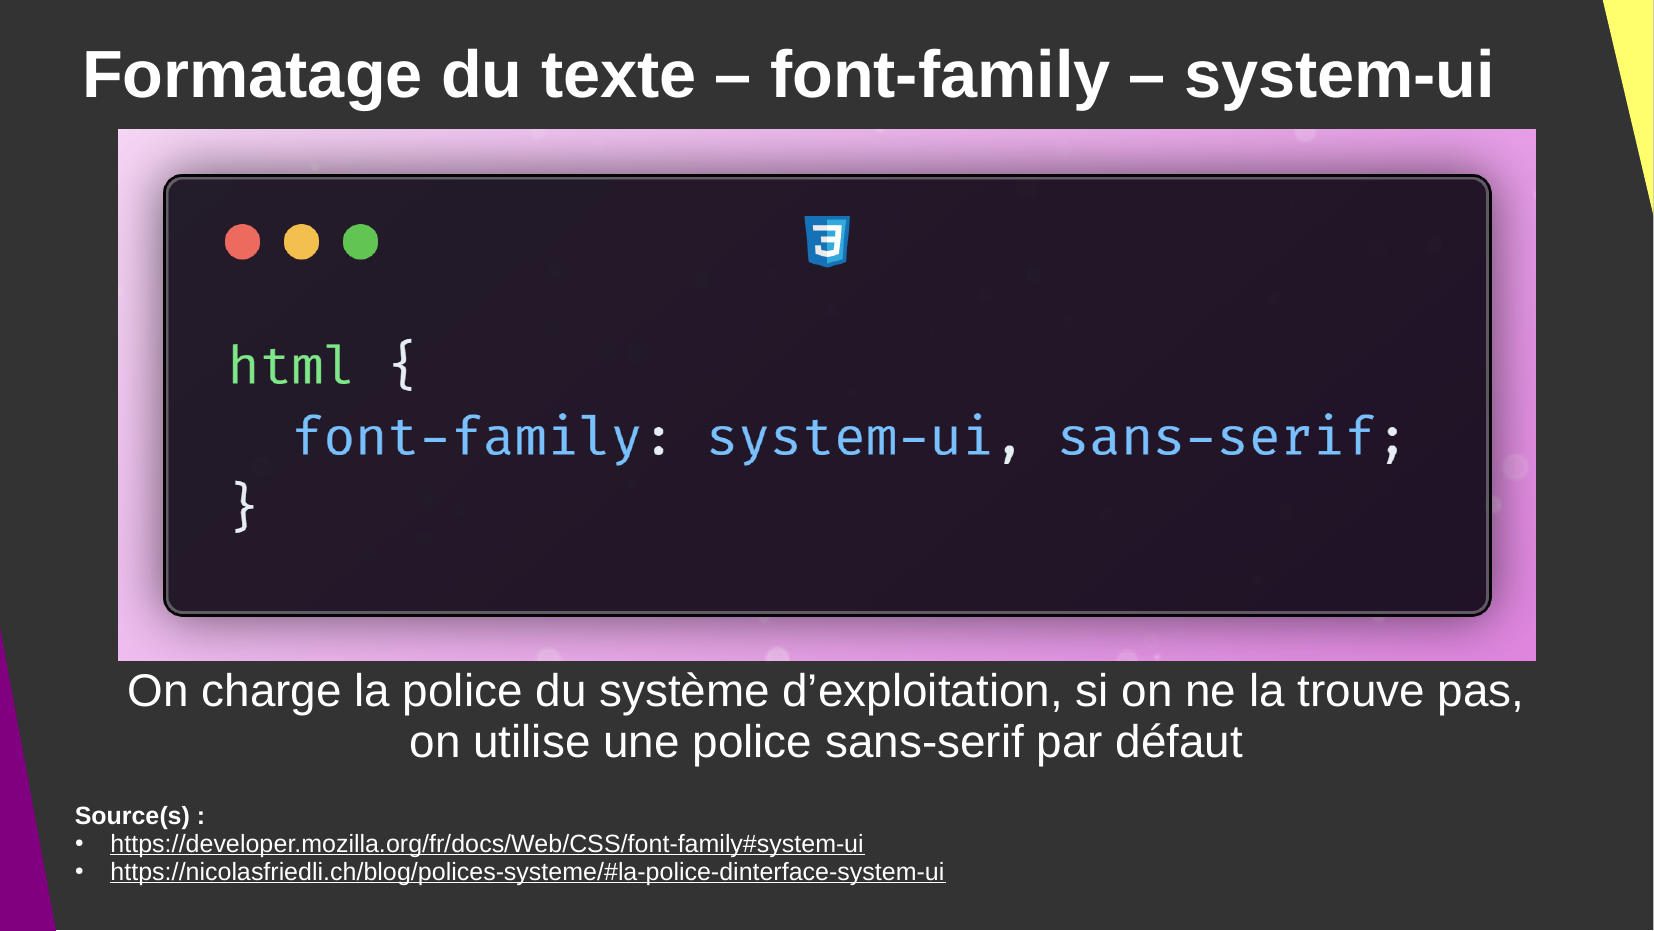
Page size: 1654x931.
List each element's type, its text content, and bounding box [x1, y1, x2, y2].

text_box [0, 627, 57, 931]
title On charge la police du système d’exploitation, si on ne la trouve pas, on utilise une police sans-serif par défaut [126, 665, 1527, 768]
picture [118, 129, 1536, 661]
title Formatage du texte – font-family – system-ui [82, 37, 1571, 114]
text_box Source(s) : https://developer.mozilla.org/fr/docs/Web/CSS/font-family#system-ui https://nicolasfriedli.ch/blog/polices-systeme/#la-police-dinterface-system-ui [60, 794, 1546, 910]
text_box [1602, 0, 1654, 218]
